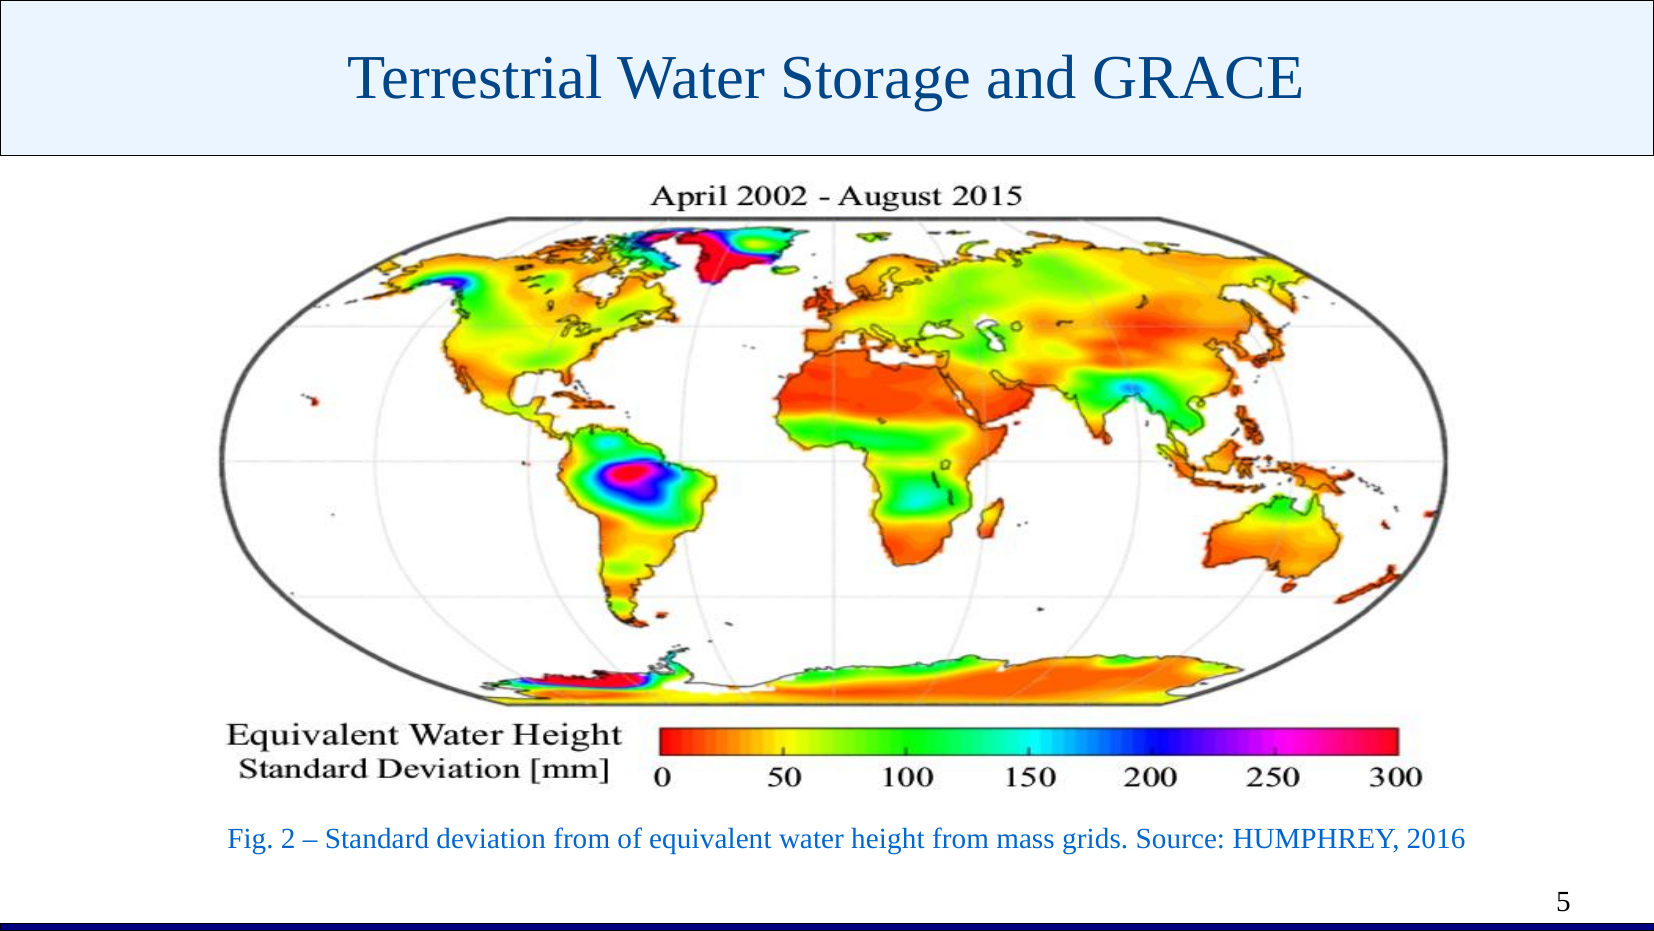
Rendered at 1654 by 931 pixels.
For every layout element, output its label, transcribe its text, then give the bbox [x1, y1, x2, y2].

title Terrestrial Water Storage and GRACE [82, 4, 1571, 151]
text_box Fig. 2 – Standard deviation from of equivalent water height from mass grids. Source: HUMPHREY, 2016 [212, 814, 1512, 931]
picture [171, 177, 1512, 800]
